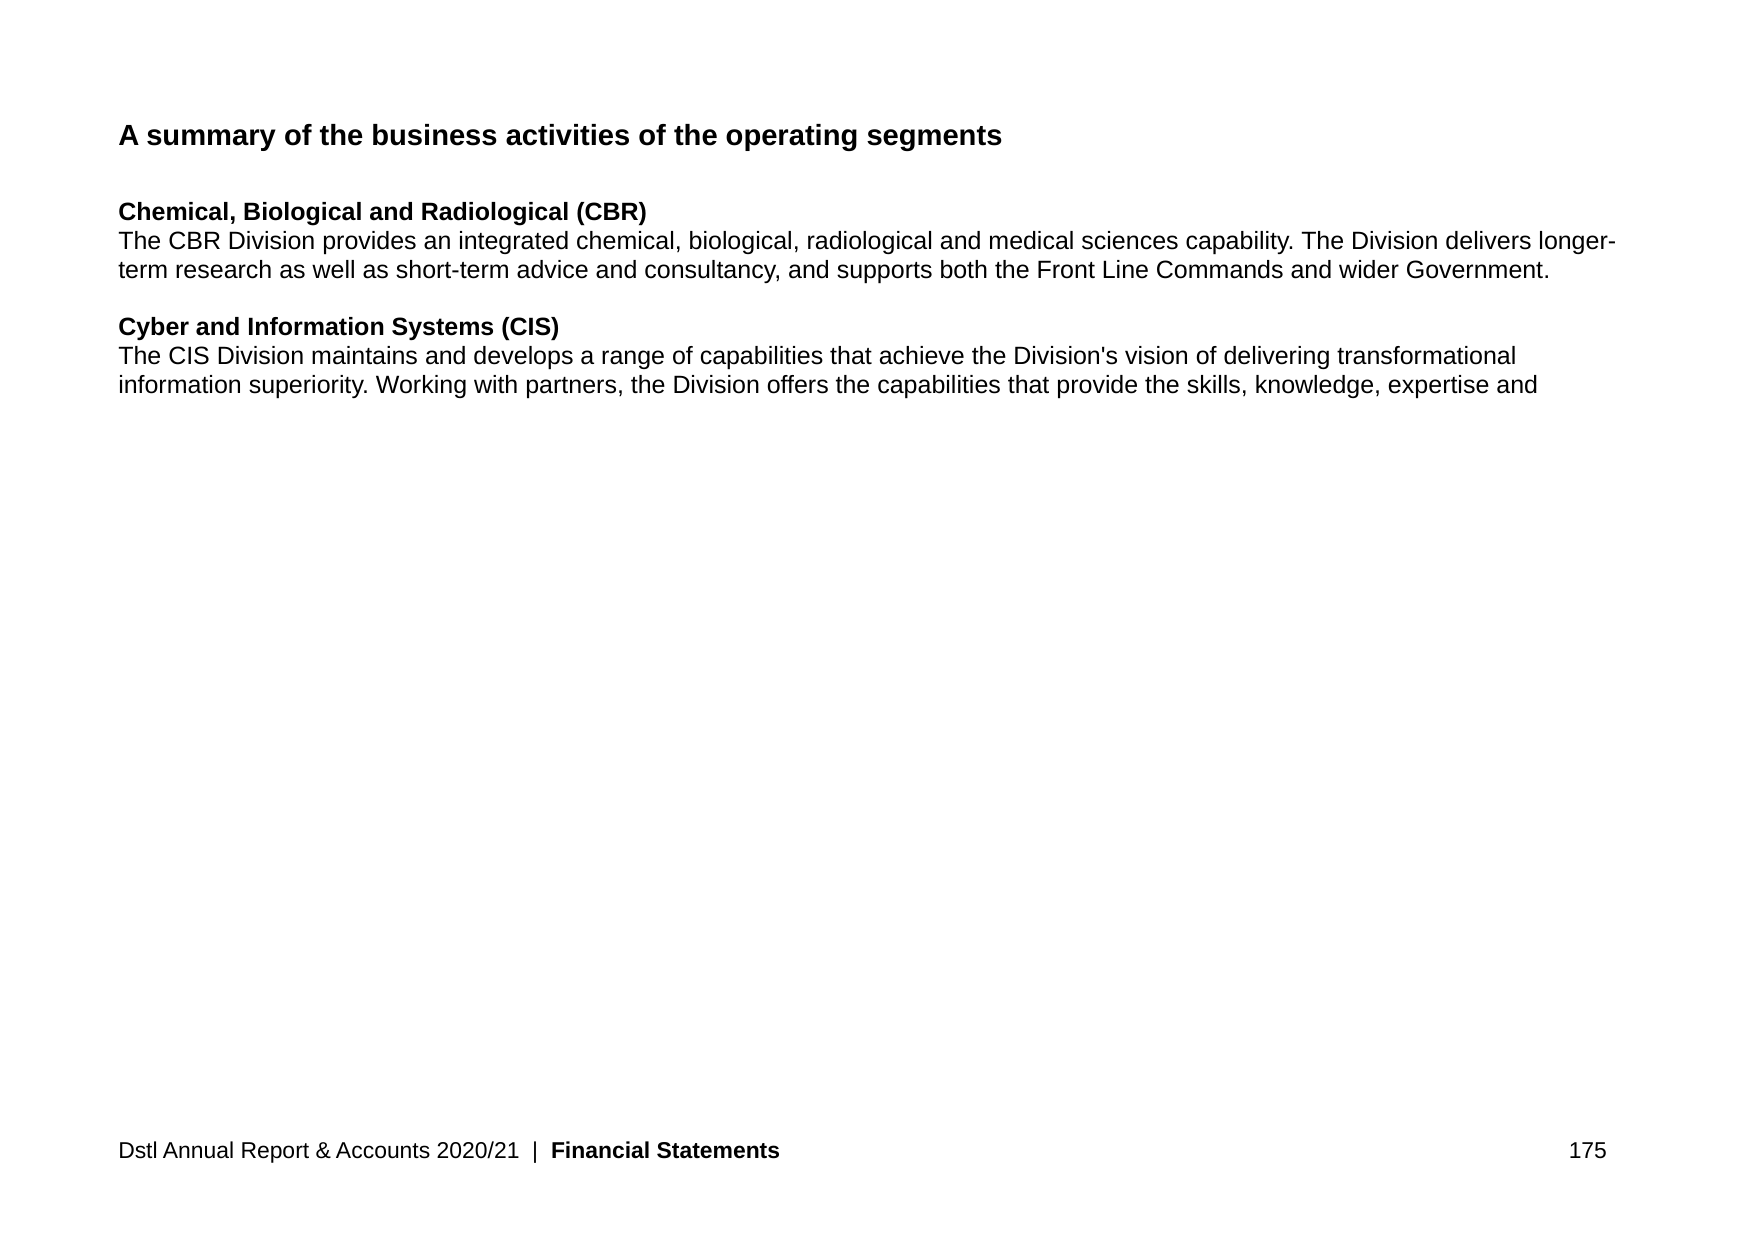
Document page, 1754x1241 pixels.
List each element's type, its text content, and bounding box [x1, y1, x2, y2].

text The CIS Division maintains and develops a range of capabilities that achieve the Division's vision of delivering transformational information superiority. Working with partners, the Division offers the capabilities that provide the skills, knowledge, expertise and [118, 341, 1636, 398]
subtitle A summary of the business activities of the operating segments [118, 118, 1636, 152]
text Cyber and Information Systems (CIS) [118, 312, 1636, 341]
text Chemical, Biological and Radiological (CBR) [118, 197, 1636, 226]
text The CBR Division provides an integrated chemical, biological, radiological and medical sciences capability. The Division delivers longer-term research as well as short-term advice and consultancy, and supports both the Front Line Commands and wider Government. [118, 226, 1636, 283]
